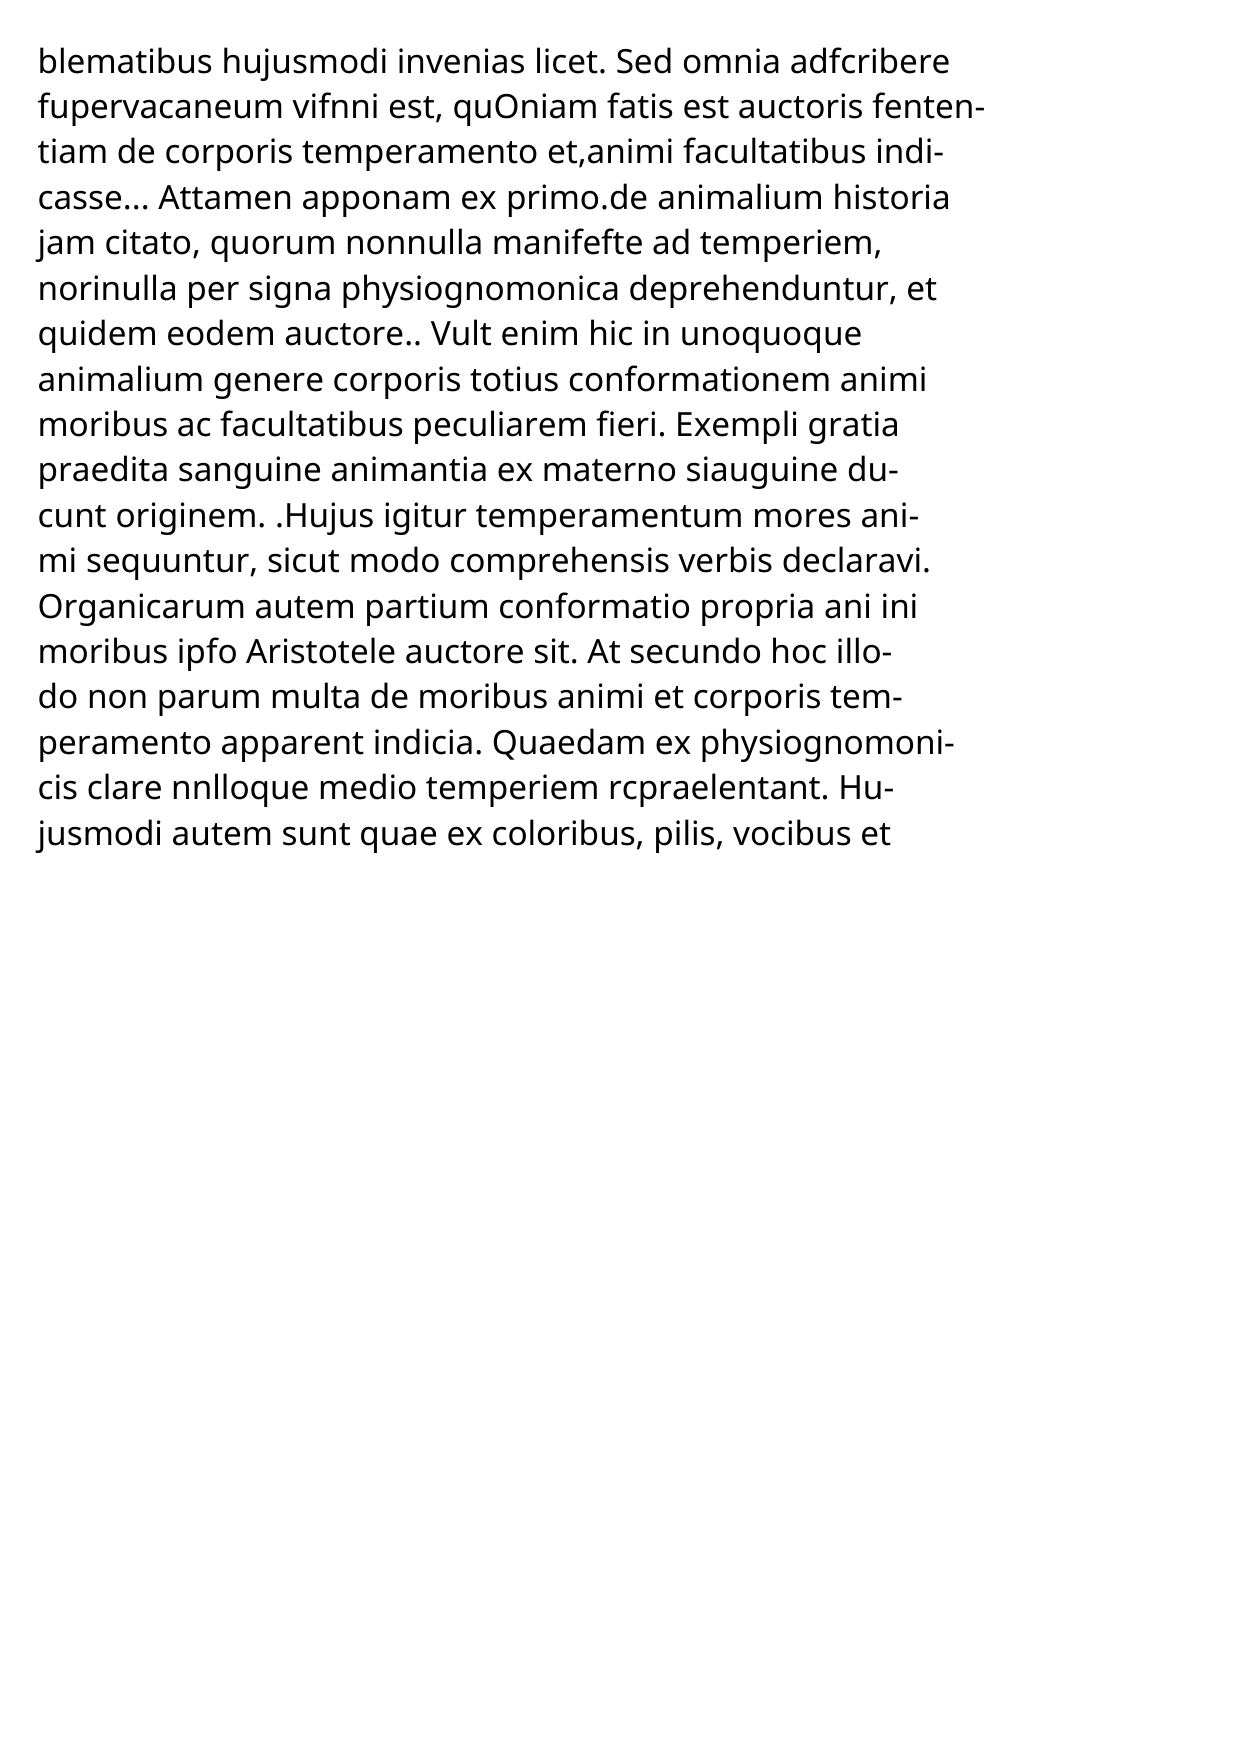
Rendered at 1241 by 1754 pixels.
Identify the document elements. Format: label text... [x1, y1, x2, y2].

text blematibus hujusmodi invenias licet. Sed omnia adfcribere fupervacaneum vifnni est, quOniam fatis est auctoris fenten- tiam de corporis temperamento et,animi facultatibus indi- casse... Attamen apponam ex primo.de animalium historia jam citato, quorum nonnulla manifefte ad temperiem, norinulla per signa physiognomonica deprehenduntur, et quidem eodem auctore.. Vult enim hic in unoquoque animalium genere corporis totius conformationem animi moribus ac facultatibus peculiarem fieri. Exempli gratia praedita sanguine animantia ex materno siauguine du- cunt originem. .Hujus igitur temperamentum mores ani- mi sequuntur, sicut modo comprehensis verbis declaravi. Organicarum autem partium conformatio propria ani ini moribus ipfo Aristotele auctore sit. At secundo hoc illo- do non parum multa de moribus animi et corporis tem- peramento apparent indicia. Quaedam ex physiognomoni- cis clare nnlloque medio temperiem rcpraelentant. Hu- jusmodi autem sunt quae ex coloribus, pilis, vocibus et [37, 37, 1203, 855]
